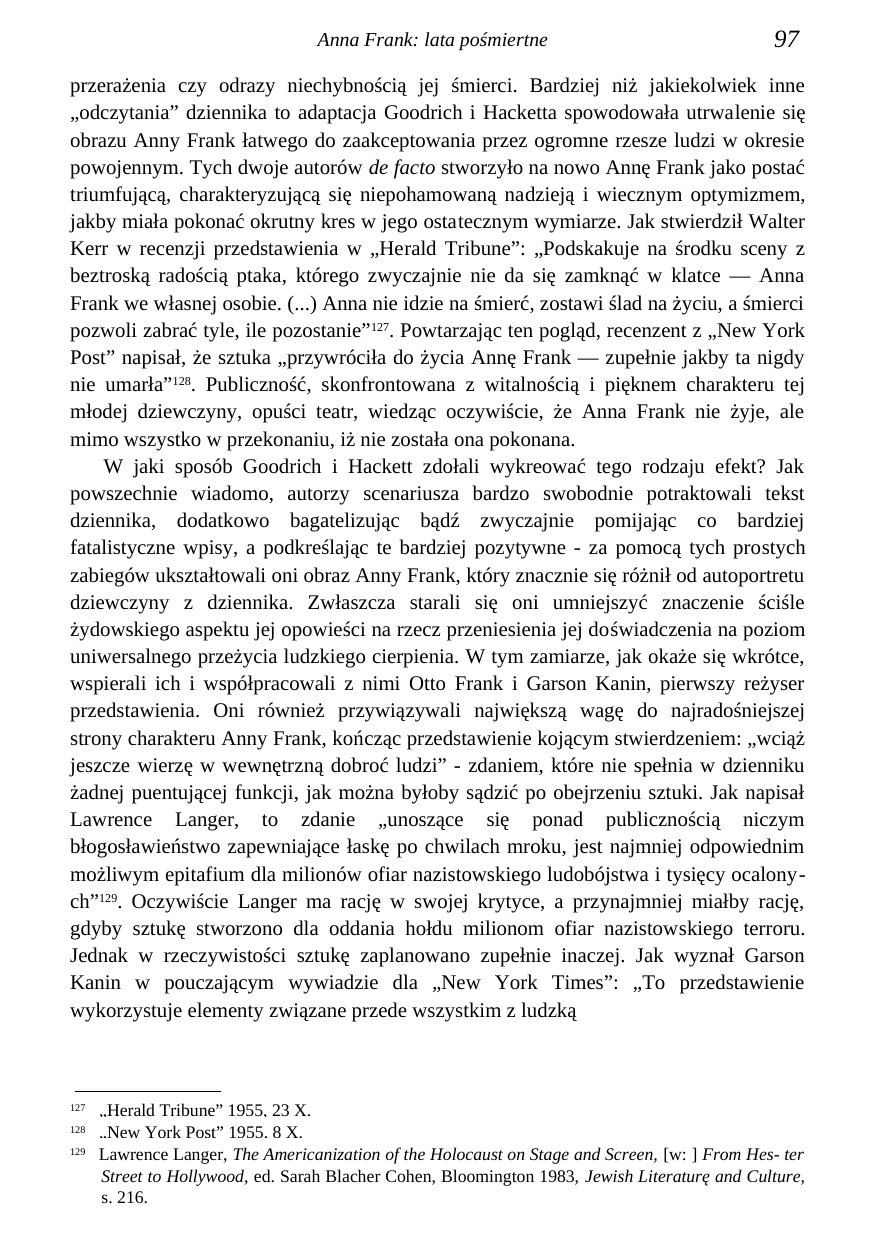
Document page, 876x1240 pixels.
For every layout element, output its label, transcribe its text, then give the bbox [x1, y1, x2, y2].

text 128 „New York Post” 1955, 8 X. [70, 1122, 806, 1138]
text 129 Lawrence Langer, The Americanization of the Holocaust on Stage and Screen, [w: ] From Hes- ter Street to Hollywood, ed. Sarah Blacher Cohen, Bloomington 1983, Jewish Literaturę and Culture, s. 216. [70, 1144, 806, 1208]
text W jaki sposób Goodrich i Hackett zdołali wykreować tego rodzaju efekt? Jak powszechnie wiadomo, autorzy scenariusza bardzo swobodnie potraktowali tekst dziennika, dodatkowo bagatelizując bądź zwyczajnie pomijając co bardziej fatalistyczne wpisy, a podkreślając te bardziej pozytywne - za pomocą tych pro­stych zabiegów ukształtowali oni obraz Anny Frank, który znacznie się różnił od autoportretu dziewczyny z dziennika. Zwłaszcza starali się oni umniejszyć znaczenie ściśle żydowskiego aspektu jej opowieści na rzecz przeniesienia jej do­świadczenia na poziom uniwersalnego przeżycia ludzkiego cierpienia. W tym zamiarze, jak okaże się wkrótce, wspierali ich i współpracowali z nimi Otto Frank i Garson Kanin, pierwszy reżyser przedstawienia. Oni również przywią­zywali największą wagę do najradośniejszej strony charakteru Anny Frank, koń­cząc przedstawienie kojącym stwierdzeniem: „wciąż jeszcze wierzę w wewnętrz­ną dobroć ludzi” - zdaniem, które nie spełnia w dzienniku żadnej puentującej funkcji, jak można byłoby sądzić po obejrzeniu sztuki. Jak napisał Lawrence Langer, to zdanie „unoszące się ponad publicznością niczym błogosławieństwo zapewniające łaskę po chwilach mroku, jest najmniej odpowiednim możliwym epitafium dla milionów ofiar nazistowskiego ludobójstwa i tysięcy ocalony­ch”129. Oczywiście Langer ma rację w swojej krytyce, a przynajmniej miałby rację, gdyby sztukę stworzono dla oddania hołdu milionom ofiar nazistow­skiego terroru. Jednak w rzeczywistości sztukę zaplanowano zupełnie inaczej. Jak wyznał Garson Kanin w pouczającym wywiadzie dla „New York Times”: „To przedstawienie wykorzystuje elementy związane przede wszystkim z ludzką [70, 454, 806, 1022]
text 127 „Herald Tribune” 1955, 23 X. [70, 1100, 806, 1116]
text Anna Frank: lata pośmiertne [317, 28, 559, 51]
text 97 [774, 24, 805, 52]
text przerażenia czy odrazy niechybnością jej śmierci. Bardziej niż jakiekolwiek inne „odczytania” dziennika to adaptacja Goodrich i Hacketta spowodowała utrwa­lenie się obrazu Anny Frank łatwego do zaakceptowania przez ogromne rzesze ludzi w okresie powojennym. Tych dwoje autorów de facto stworzyło na nowo Annę Frank jako postać triumfującą, charakteryzującą się niepohamowaną na­dzieją i wiecznym optymizmem, jakby miała pokonać okrutny kres w jego osta­tecznym wymiarze. Jak stwierdził Walter Kerr w recenzji przedstawienia w „He­rald Tribune”: „Podskakuje na środku sceny z beztroską radością ptaka, którego zwyczajnie nie da się zamknąć w klatce — Anna Frank we własnej osobie. (...) Anna nie idzie na śmierć, zostawi ślad na życiu, a śmierci pozwoli zabrać tyle, ile pozostanie”127. Powtarzając ten pogląd, recenzent z „New York Post” napi­sał, że sztuka „przywróciła do życia Annę Frank — zupełnie jakby ta nigdy nie umarła”128. Publiczność, skonfrontowana z witalnością i pięknem charakteru tej młodej dziewczyny, opuści teatr, wiedząc oczywiście, że Anna Frank nie żyje, ale mimo wszystko w przekonaniu, iż nie została ona pokonana. [70, 73, 806, 451]
